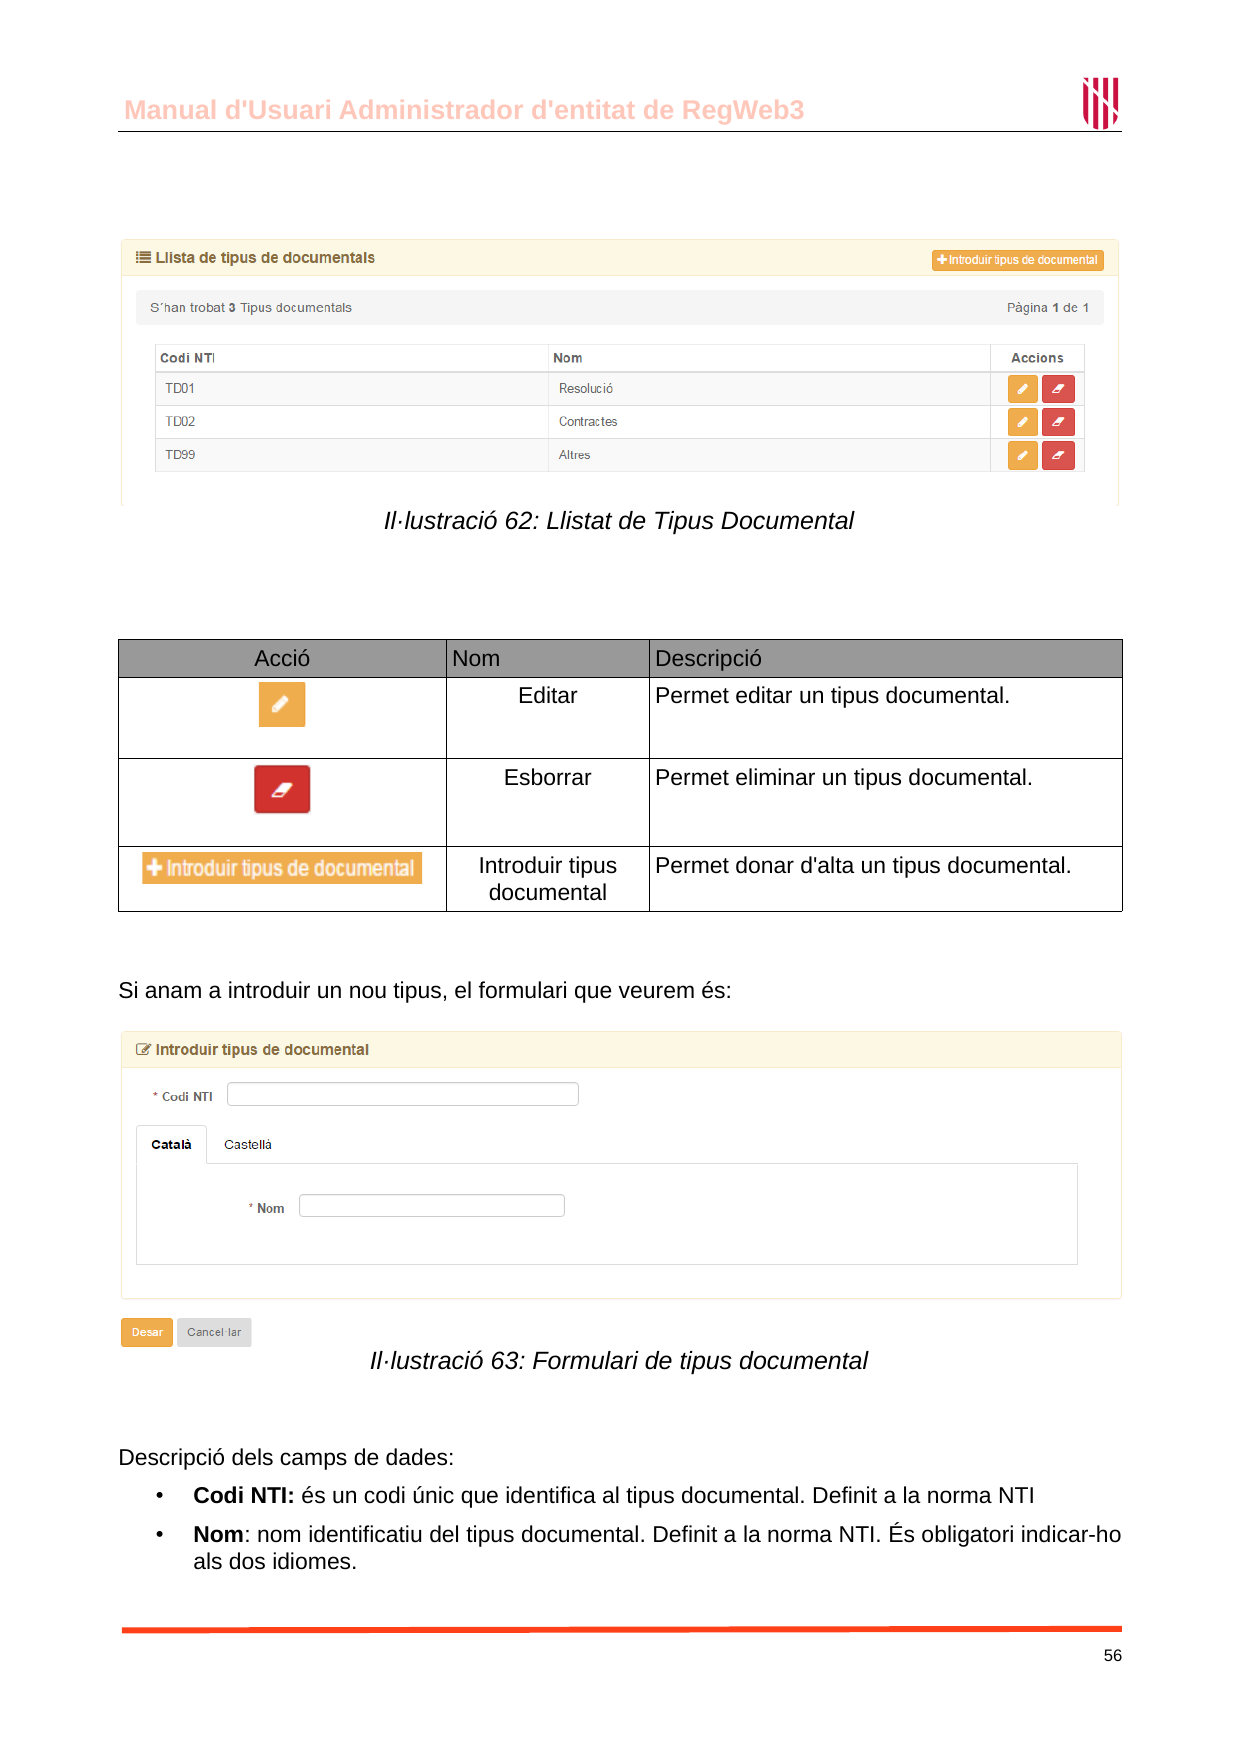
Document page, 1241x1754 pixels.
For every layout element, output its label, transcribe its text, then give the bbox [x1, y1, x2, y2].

table_cell Permet editar un tipus documental. [650, 678, 1122, 758]
picture [253, 764, 312, 815]
table_cell Editar [447, 678, 649, 758]
table_cell [119, 759, 446, 846]
picture [258, 682, 306, 727]
text Si anam a introduir un nou tipus, el formulari que veurem és: [118, 977, 1122, 1003]
table_header Nom [447, 640, 649, 677]
table_header Acció [119, 640, 446, 677]
text Descripció dels camps de dades: [118, 1443, 1122, 1470]
table_cell [119, 847, 446, 911]
table_header Descripció [650, 640, 1122, 677]
table_cell Esborrar [447, 759, 649, 846]
text Il·lustració 62: Llistat de Tipus Documental [118, 506, 1122, 534]
table_cell [119, 678, 446, 682]
table_cell Introduir tipus documental [447, 847, 649, 911]
table_cell Permet donar d'alta un tipus documental. [650, 847, 1122, 911]
text Il·lustració 63: Formulari de tipus documental [118, 1347, 1122, 1375]
list Nom: nom identificatiu del tipus documental. Definit a la norma NTI. És obligatori indicar-ho als dos idiomes. [156, 1521, 1122, 1574]
picture [1080, 76, 1121, 131]
table_cell [119, 683, 446, 758]
list Codi NTI: és un codi únic que identifica al tipus documental. Definit a la norma NTI [156, 1482, 1122, 1509]
table_cell Permet eliminar un tipus documental. [650, 759, 1122, 846]
